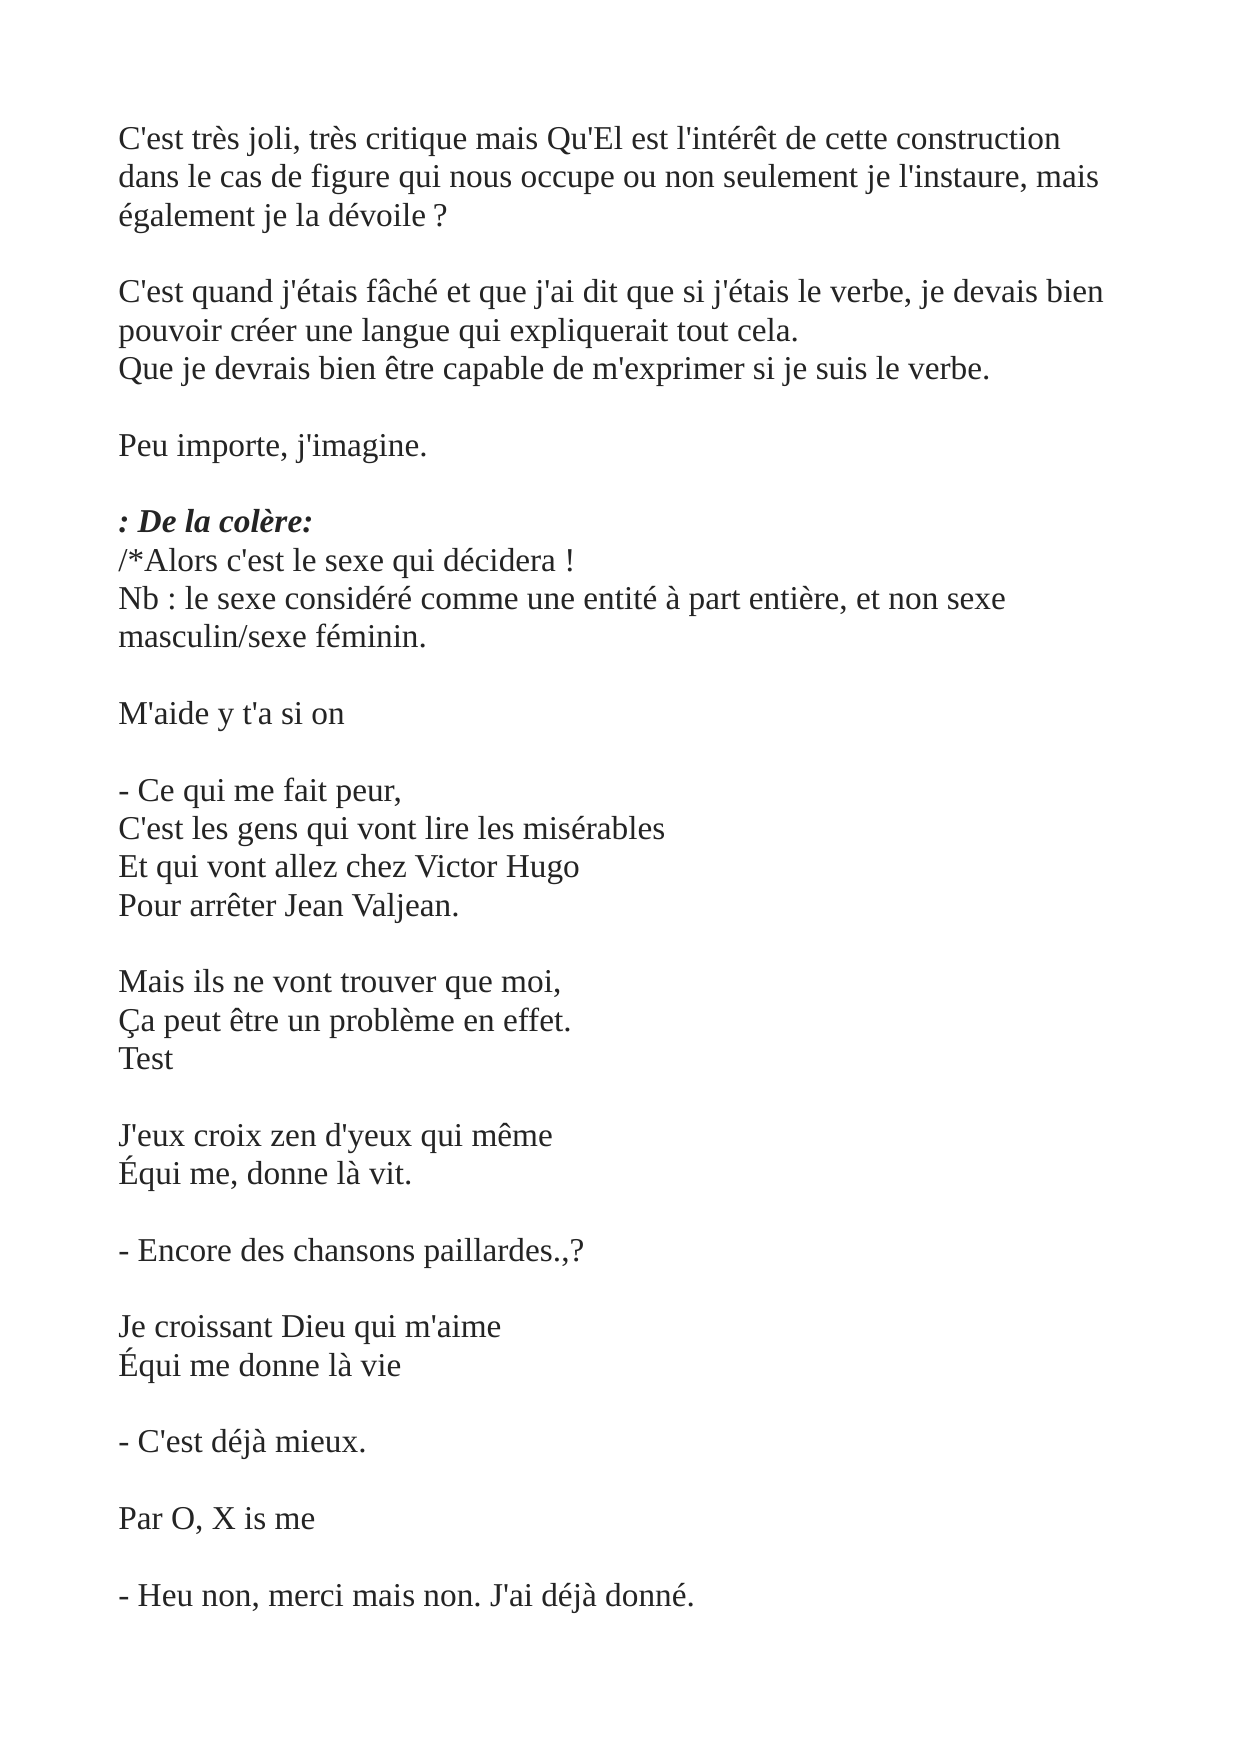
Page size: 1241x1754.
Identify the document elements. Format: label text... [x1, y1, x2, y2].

text C'est quand j'étais fâché et que j'ai dit que si j'étais le verbe, je devais bien pouvoir créer une langue qui expliquerait tout cela. [118, 271, 1122, 348]
text Je croissant Dieu qui m'aime [118, 1306, 1122, 1345]
text Pour arrêter Jean Valjean. [118, 885, 1122, 923]
text Mais ils ne vont trouver que moi, [118, 961, 1122, 1000]
text J'eux croix zen d'yeux qui même [118, 1115, 1122, 1153]
text Test [118, 1038, 1122, 1076]
text Peu importe, j'imagine. [118, 425, 1122, 463]
text M'aide y t'a si on [118, 693, 1122, 731]
text - C'est déjà mieux. [118, 1421, 1122, 1460]
text Ça peut être un problème en effet. [118, 1000, 1122, 1038]
text Et qui vont allez chez Victor Hugo [118, 846, 1122, 885]
text C'est très joli, très critique mais Qu'El est l'intérêt de cette construction dans le cas de figure qui nous occupe ou non seulement je l'instaure, mais également je la dévoile ? [118, 118, 1122, 233]
text Par O, X is me [118, 1498, 1122, 1536]
text - Encore des chansons paillardes.,? [118, 1230, 1122, 1268]
text - Heu non, merci mais non. J'ai déjà donné. [118, 1575, 1122, 1613]
text /*Alors c'est le sexe qui décidera ! [118, 540, 1122, 578]
text - Ce qui me fait peur, [118, 770, 1122, 808]
text Nb : le sexe considéré comme une entité à part entière, et non sexe masculin/sexe féminin. [118, 578, 1122, 655]
text Équi me, donne là vit. [118, 1153, 1122, 1191]
text Équi me donne là vie [118, 1345, 1122, 1383]
text Que je devrais bien être capable de m'exprimer si je suis le verbe. [118, 348, 1122, 386]
text : De la colère: [118, 501, 1122, 540]
text C'est les gens qui vont lire les misérables [118, 808, 1122, 846]
